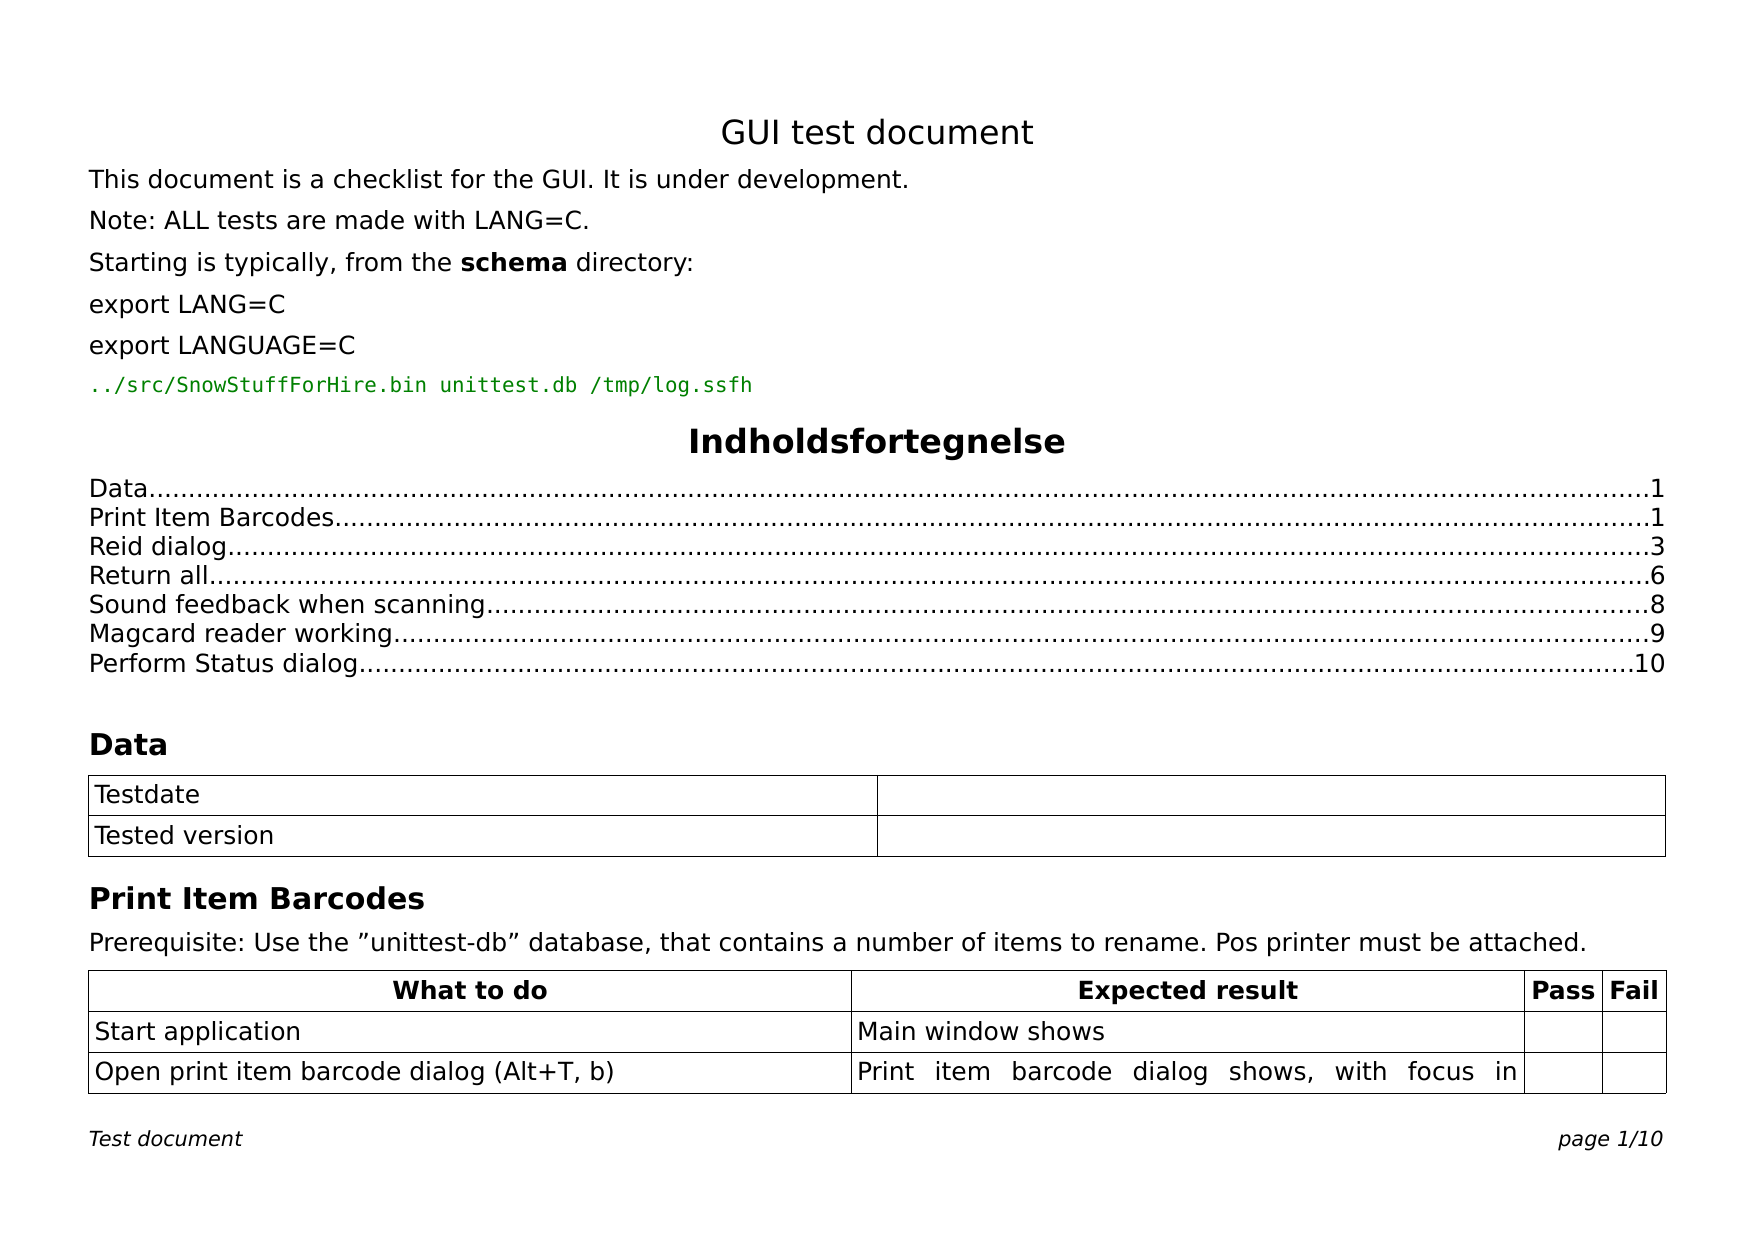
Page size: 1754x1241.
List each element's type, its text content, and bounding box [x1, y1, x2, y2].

text Return all 6 [88, 561, 1665, 591]
text Reid dialog 3 [88, 532, 1665, 561]
text Starting is typically, from the schema directory: [88, 248, 1665, 277]
text Sound feedback when scanning 8 [88, 591, 1665, 620]
table_cell [878, 816, 1665, 856]
text export LANG=C [88, 290, 1665, 319]
table_cell Start application [89, 1012, 851, 1052]
table_cell Main window shows [852, 1012, 1524, 1052]
text Print Item Barcodes 1 [88, 503, 1665, 532]
table_header Testdate [89, 776, 877, 815]
table_header [878, 776, 1665, 815]
table_cell Print item barcode dialog shows, with focus in [852, 1053, 1524, 1092]
subtitle Indholdsfortegnelse [88, 422, 1665, 461]
text Magcard reader working 9 [88, 620, 1665, 649]
subtitle GUI test document [88, 113, 1665, 152]
table_cell [1603, 1012, 1666, 1052]
text Prerequisite: Use the ”unittest-db” database, that contains a number of items to rename. Pos printer must be attached. [88, 929, 1665, 958]
table_header Expected result [852, 971, 1524, 1011]
text export LANGUAGE=C [88, 332, 1665, 361]
table_cell [1603, 1053, 1666, 1092]
table_header Fail [1603, 971, 1666, 1011]
text ../src/SnowStuffForHire.bin unittest.db /tmp/log.ssfh [88, 373, 1665, 397]
table_cell [1525, 1012, 1602, 1052]
table_cell Open print item barcode dialog (Alt+T, b) [89, 1053, 851, 1092]
table_header What to do [89, 971, 851, 1011]
text Data 1 [88, 474, 1665, 503]
text This document is a checklist for the GUI. It is under development. [88, 165, 1665, 194]
table_cell Tested version [89, 816, 877, 856]
text Perform Status dialog 10 [88, 649, 1665, 678]
table_header Pass [1525, 971, 1602, 1011]
subtitle Data [88, 727, 1665, 762]
subtitle Print Item Barcodes [88, 881, 1665, 916]
table_cell [1525, 1053, 1602, 1092]
text Note: ALL tests are made with LANG=C. [88, 207, 1665, 236]
